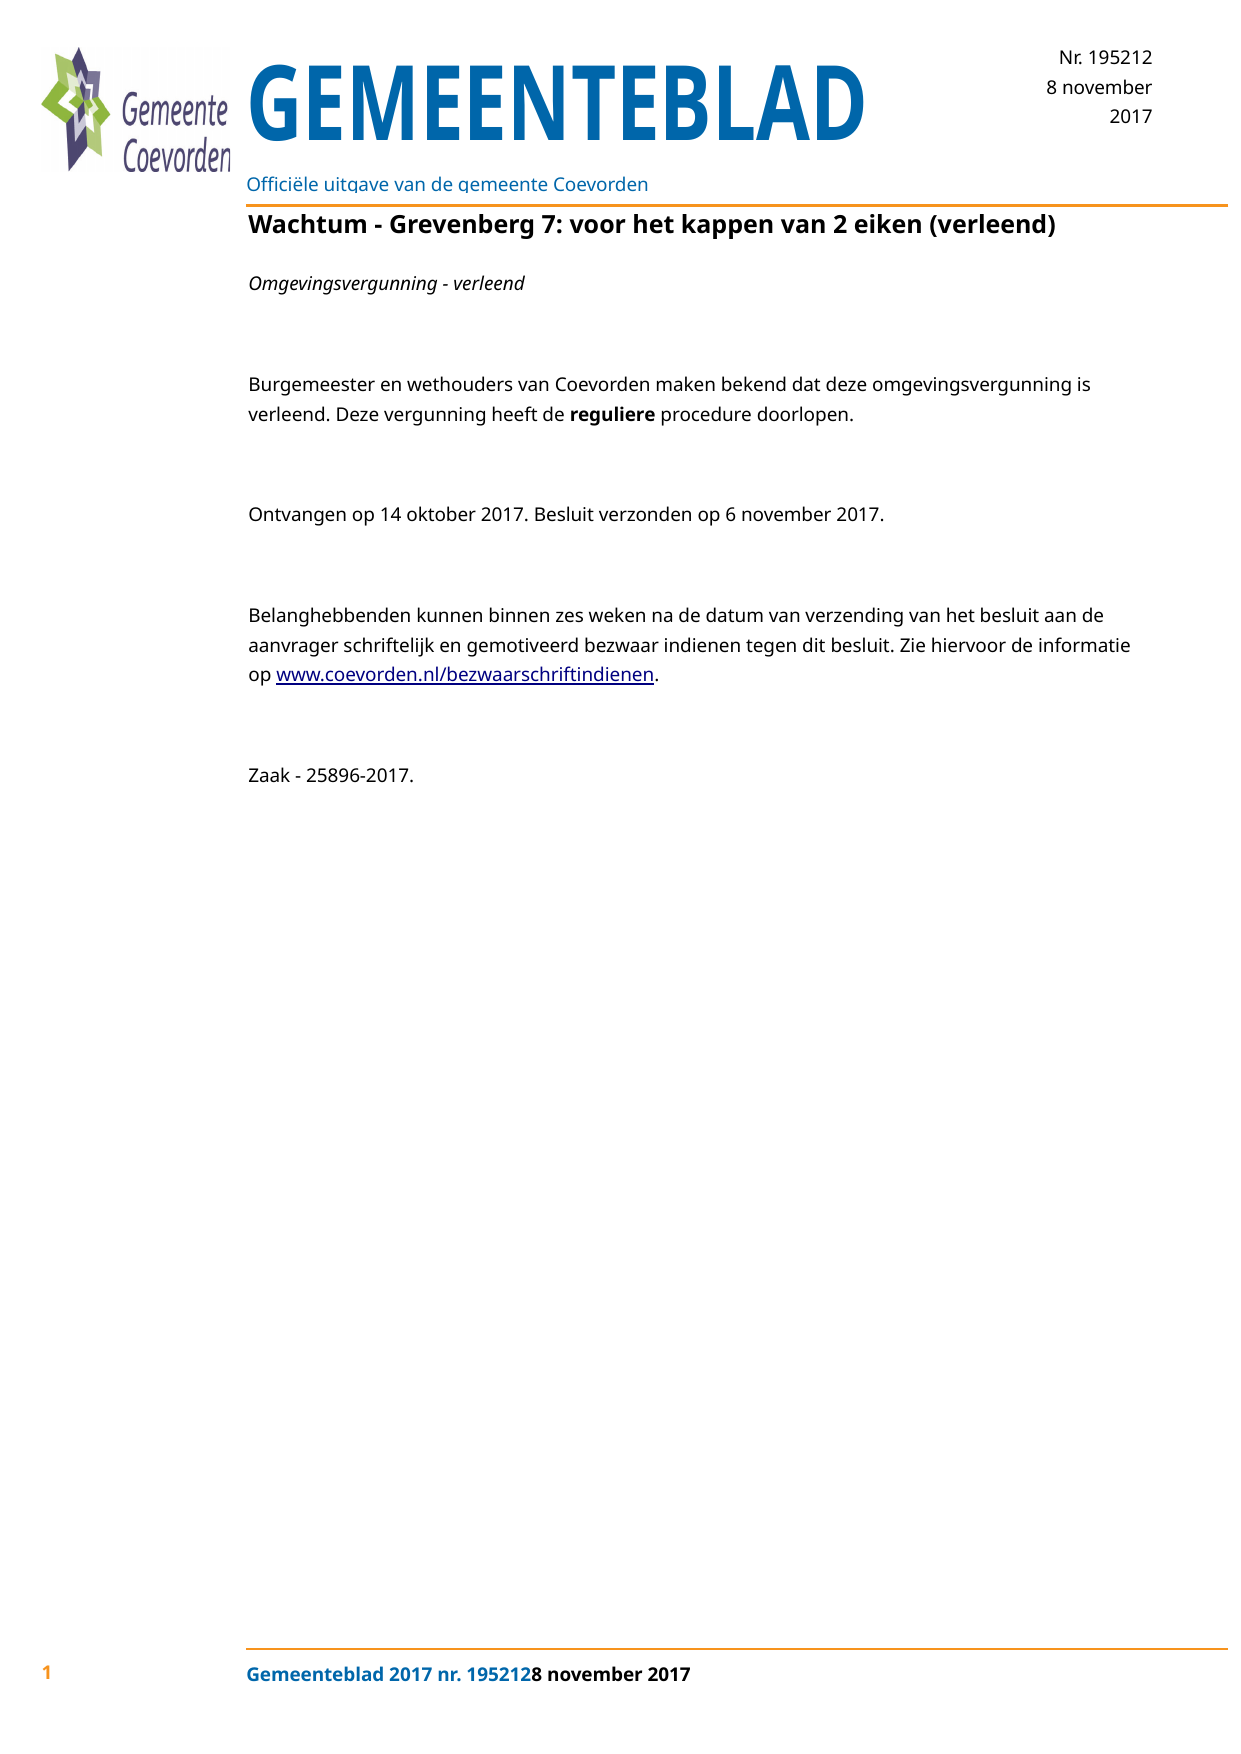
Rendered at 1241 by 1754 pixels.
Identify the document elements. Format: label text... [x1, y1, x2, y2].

text Ontvangen op 14 oktober 2017. Besluit verzonden op 6 november 2017. [248, 502, 1152, 527]
picture [41, 47, 231, 172]
text Wachtum - Grevenberg 7: voor het kappen van 2 eiken (verleend) [248, 207, 1152, 241]
text Omgevingsvergunning - verleend [248, 270, 1152, 296]
text Zaak - 25896-2017. [248, 762, 1152, 788]
text Burgemeester en wethouders van Coevorden maken bekend dat deze omgevingsvergunning is verleend. Deze vergunning heeft de reguliere procedure doorlopen. [248, 371, 1152, 426]
text Belanghebbenden kunnen binnen zes weken na de datum van verzending van het besluit aan de aanvrager schriftelijk en gemotiveerd bezwaar indienen tegen dit besluit. Zie hiervoor de informatie op www.coevorden.nl/bezwaarschriftindienen. [248, 602, 1152, 687]
